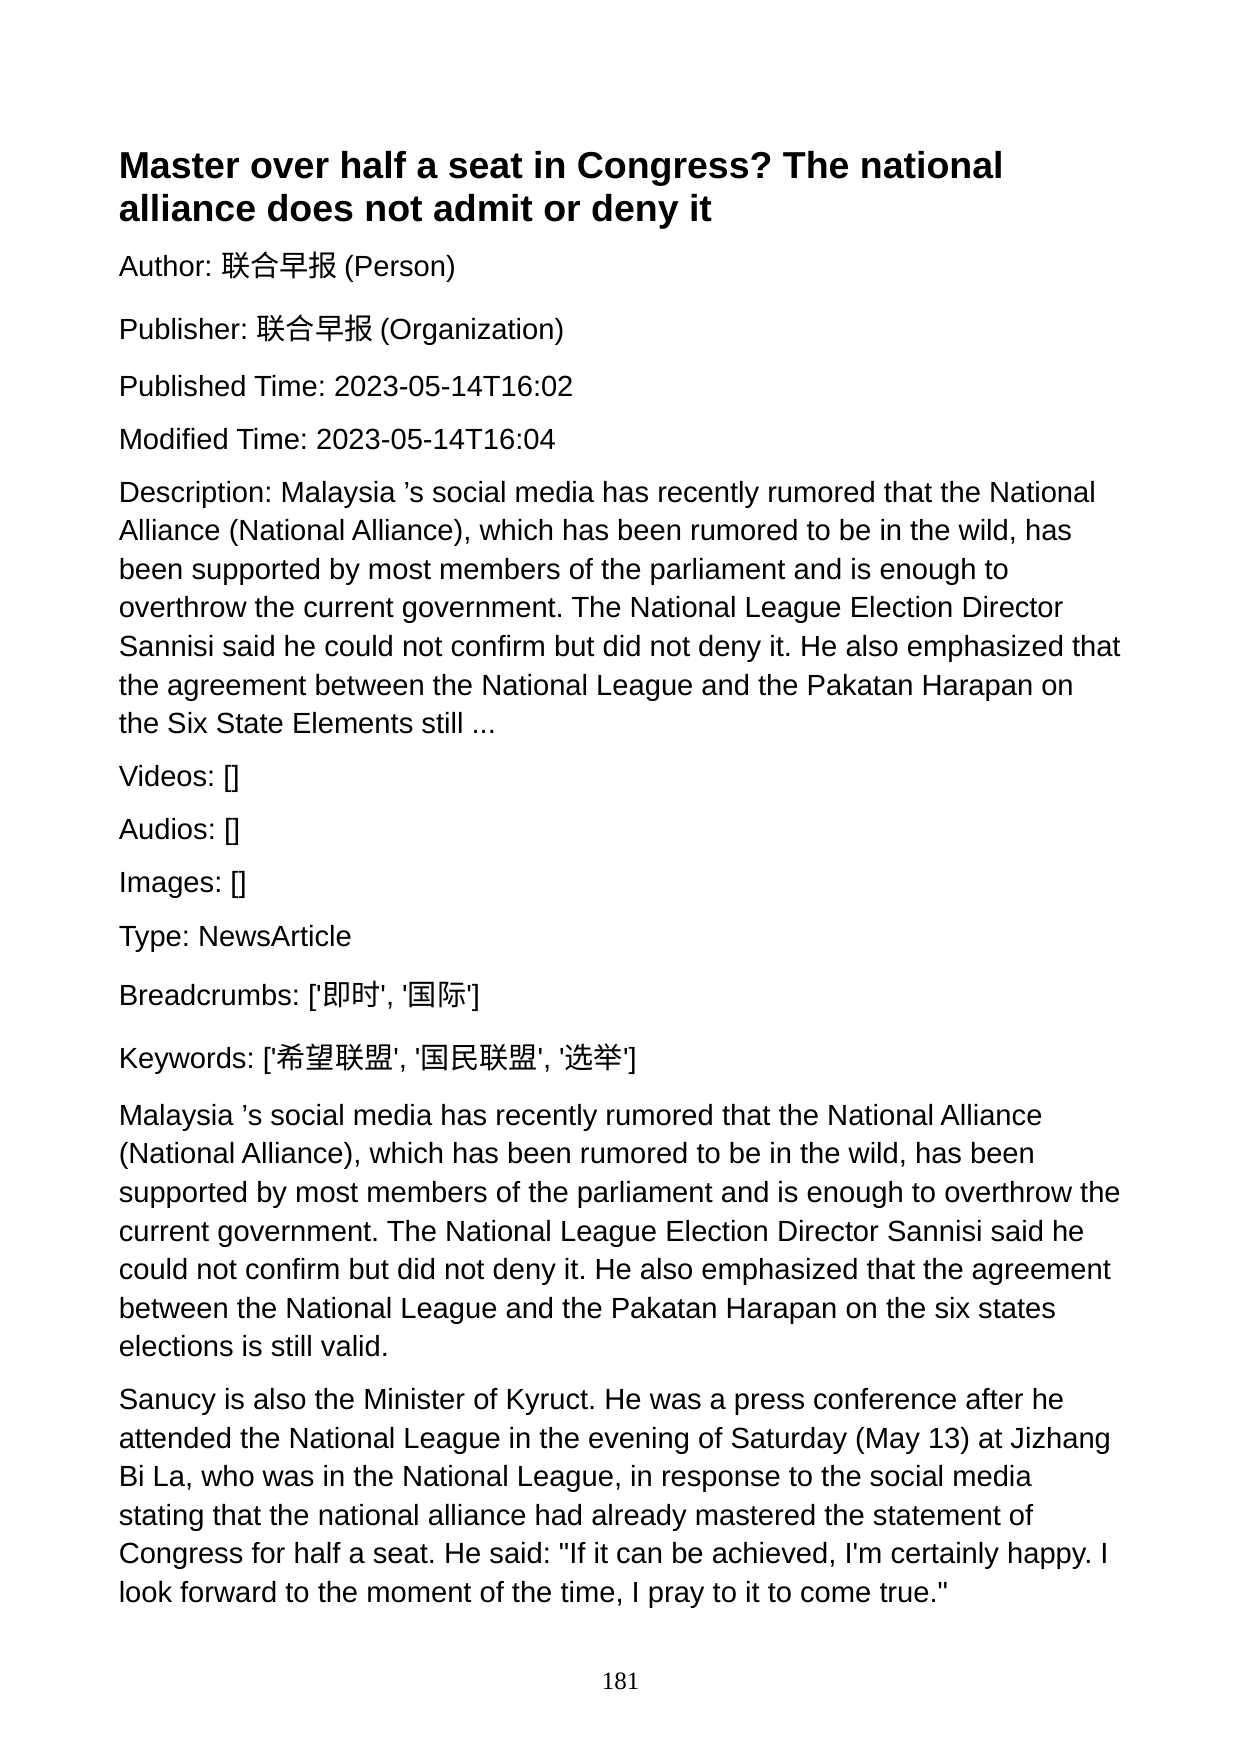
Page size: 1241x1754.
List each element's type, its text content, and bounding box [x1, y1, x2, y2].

text Keywords: ['希望联盟', '国民联盟', '选举'] [118, 1035, 1122, 1077]
text Images: [] [118, 865, 1122, 899]
text Description: Malaysia ’s social media has recently rumored that the National Alliance (National Alliance), which has been rumored to be in the wild, has been supported by most members of the parliament and is enough to overthrow the current government. The National League Election Director Sannisi said he could not confirm but did not deny it. He also emphasized that the agreement between the National League and the Pakatan Harapan on the Six State Elements still ... [118, 475, 1122, 739]
text Published Time: 2023-05-14T16:02 [118, 368, 1122, 402]
text Videos: [] [118, 759, 1122, 793]
text Author: 联合早报 (Person) [118, 242, 1122, 284]
text Publisher: 联合早报 (Organization) [118, 305, 1122, 348]
text Modified Time: 2023-05-14T16:04 [118, 422, 1122, 455]
text Malaysia ’s social media has recently rumored that the National Alliance (National Alliance), which has been rumored to be in the wild, has been supported by most members of the parliament and is enough to overthrow the current government. The National League Election Director Sannisi said he could not confirm but did not deny it. He also emphasized that the agreement between the National League and the Pakatan Harapan on the six states elections is still valid. [118, 1098, 1122, 1363]
text Audios: [] [118, 812, 1122, 846]
text Type: NewsArticle [118, 918, 1122, 952]
text Breadcrumbs: ['即时', '国际'] [118, 972, 1122, 1014]
subtitle Master over half a seat in Congress? The national alliance does not admit or deny it [118, 143, 1122, 230]
text Sanucy is also the Minister of Kyruct. He was a press conference after he attended the National League in the evening of Saturday (May 13) at Jizhang Bi La, who was in the National League, in response to the social media stating that the national alliance had already mastered the statement of Congress for half a seat. He said: "If it can be achieved, I'm certainly happy. I look forward to the moment of the time, I pray to it to come true." [118, 1382, 1122, 1608]
